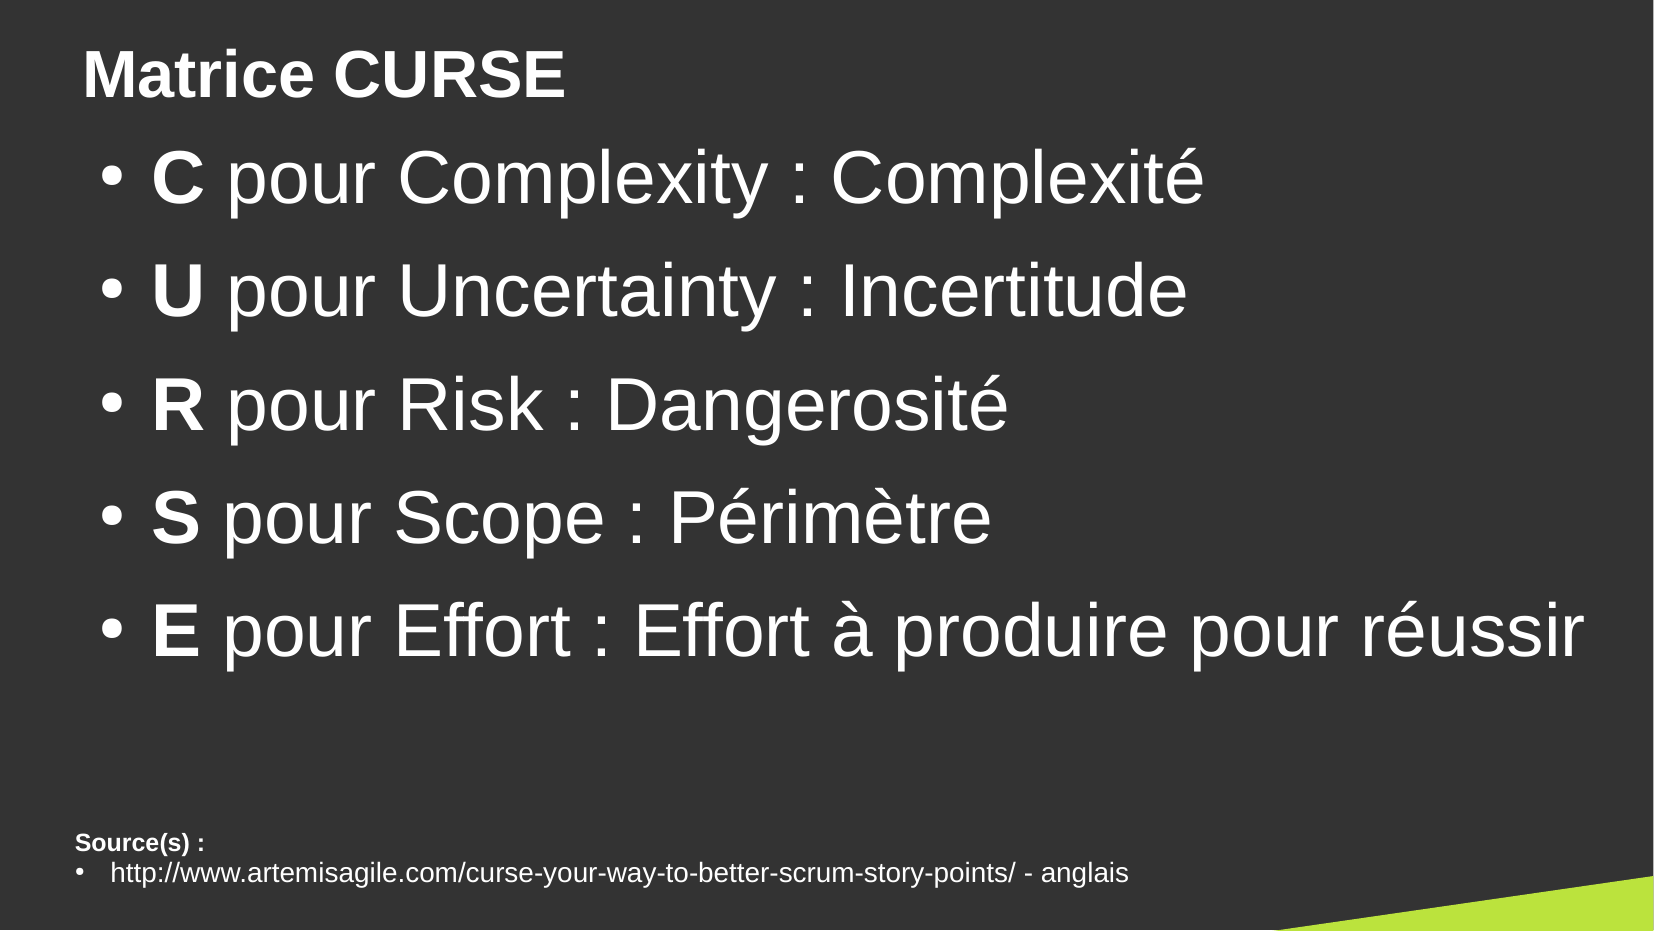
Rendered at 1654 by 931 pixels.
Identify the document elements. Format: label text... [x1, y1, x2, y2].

text_box [1272, 875, 1654, 931]
text_box Source(s) : http://www.artemisagile.com/curse-your-way-to-better-scrum-story-points/ - anglais [60, 821, 1546, 921]
list C pour Complexity : Complexité U pour Uncertainty : Incertitude R pour Risk : Dangerosité S pour Scope : Périmètre E pour Effort : Effort à produire pour réussir [80, 135, 1620, 697]
title Matrice CURSE [82, 37, 1571, 122]
